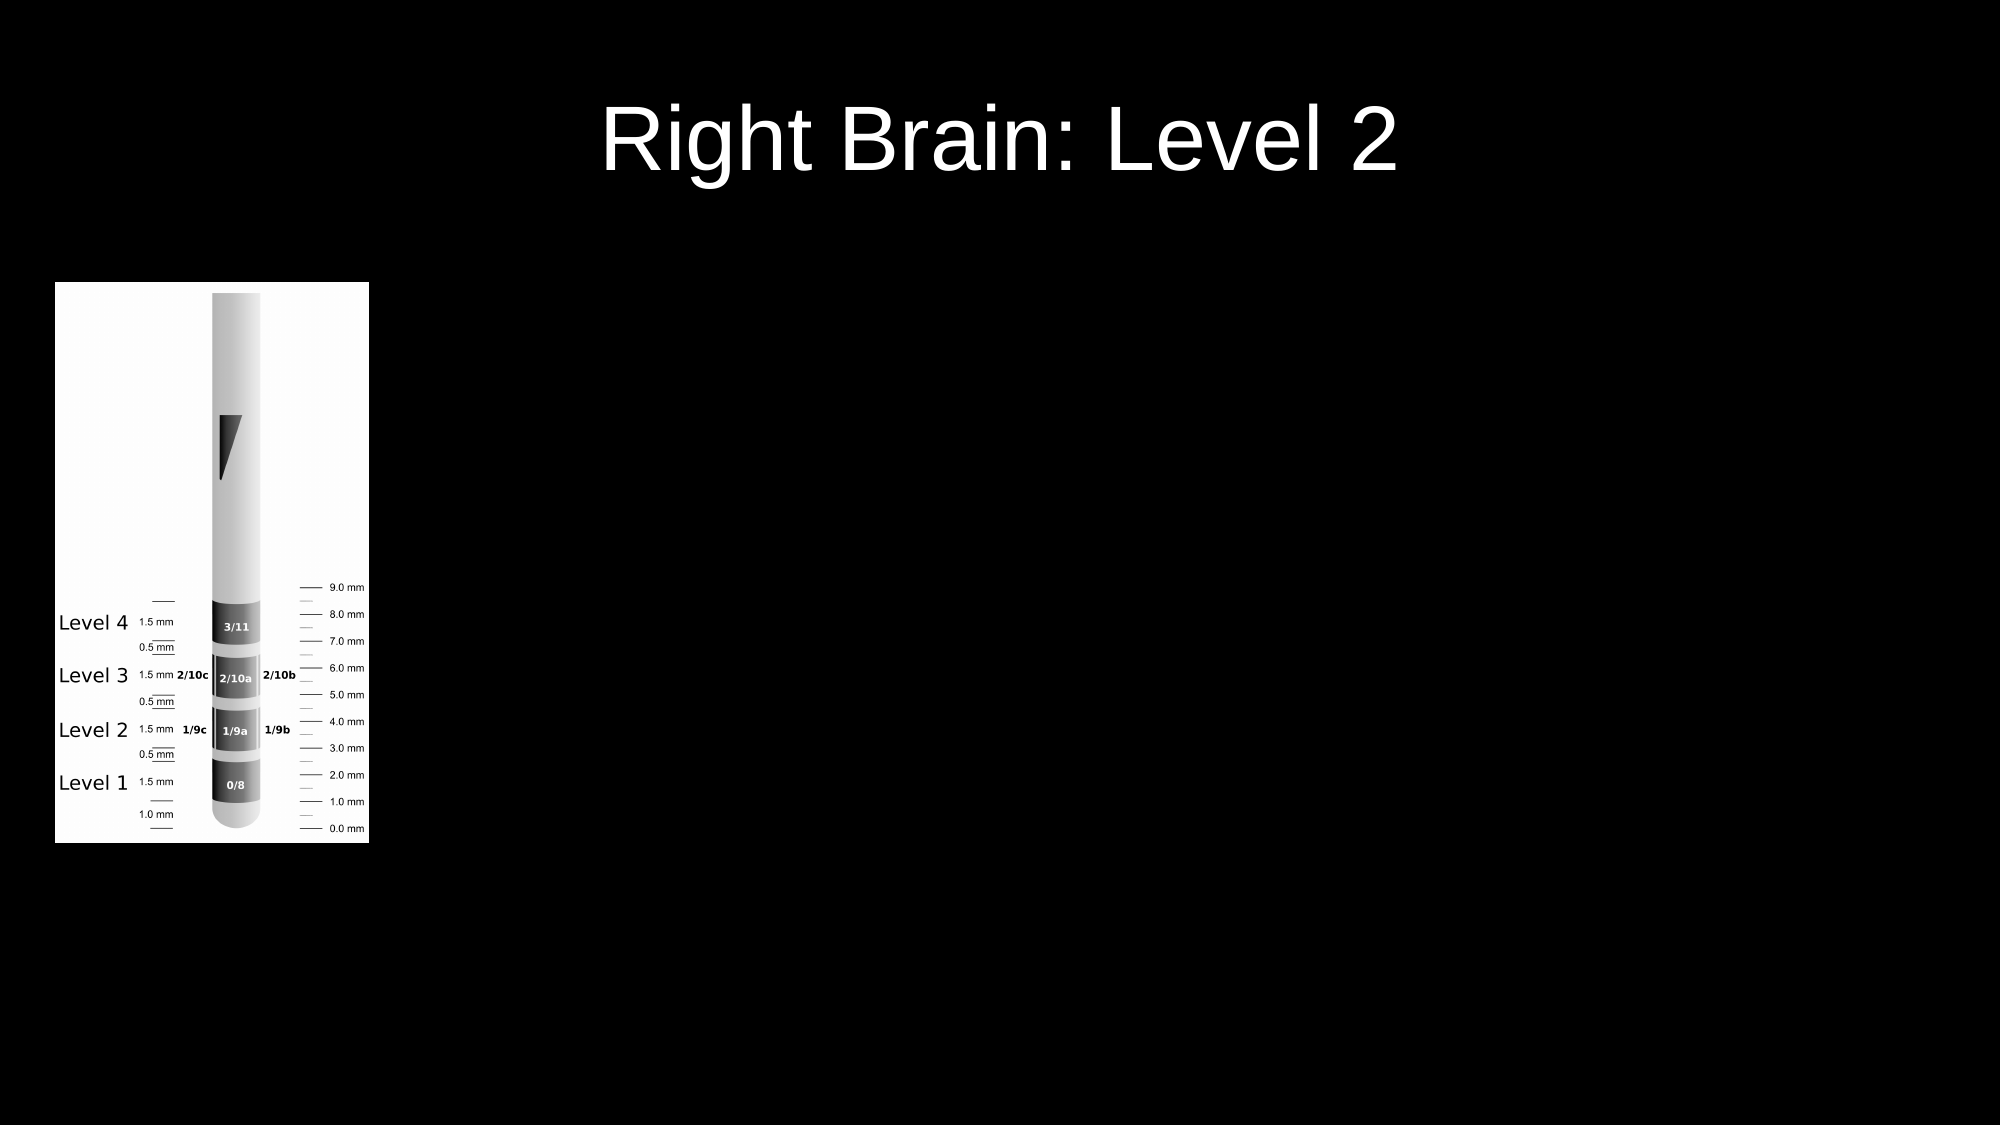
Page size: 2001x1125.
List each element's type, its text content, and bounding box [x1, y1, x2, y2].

title Right Brain: Level 2 [99, 44, 1900, 233]
picture [55, 282, 369, 843]
